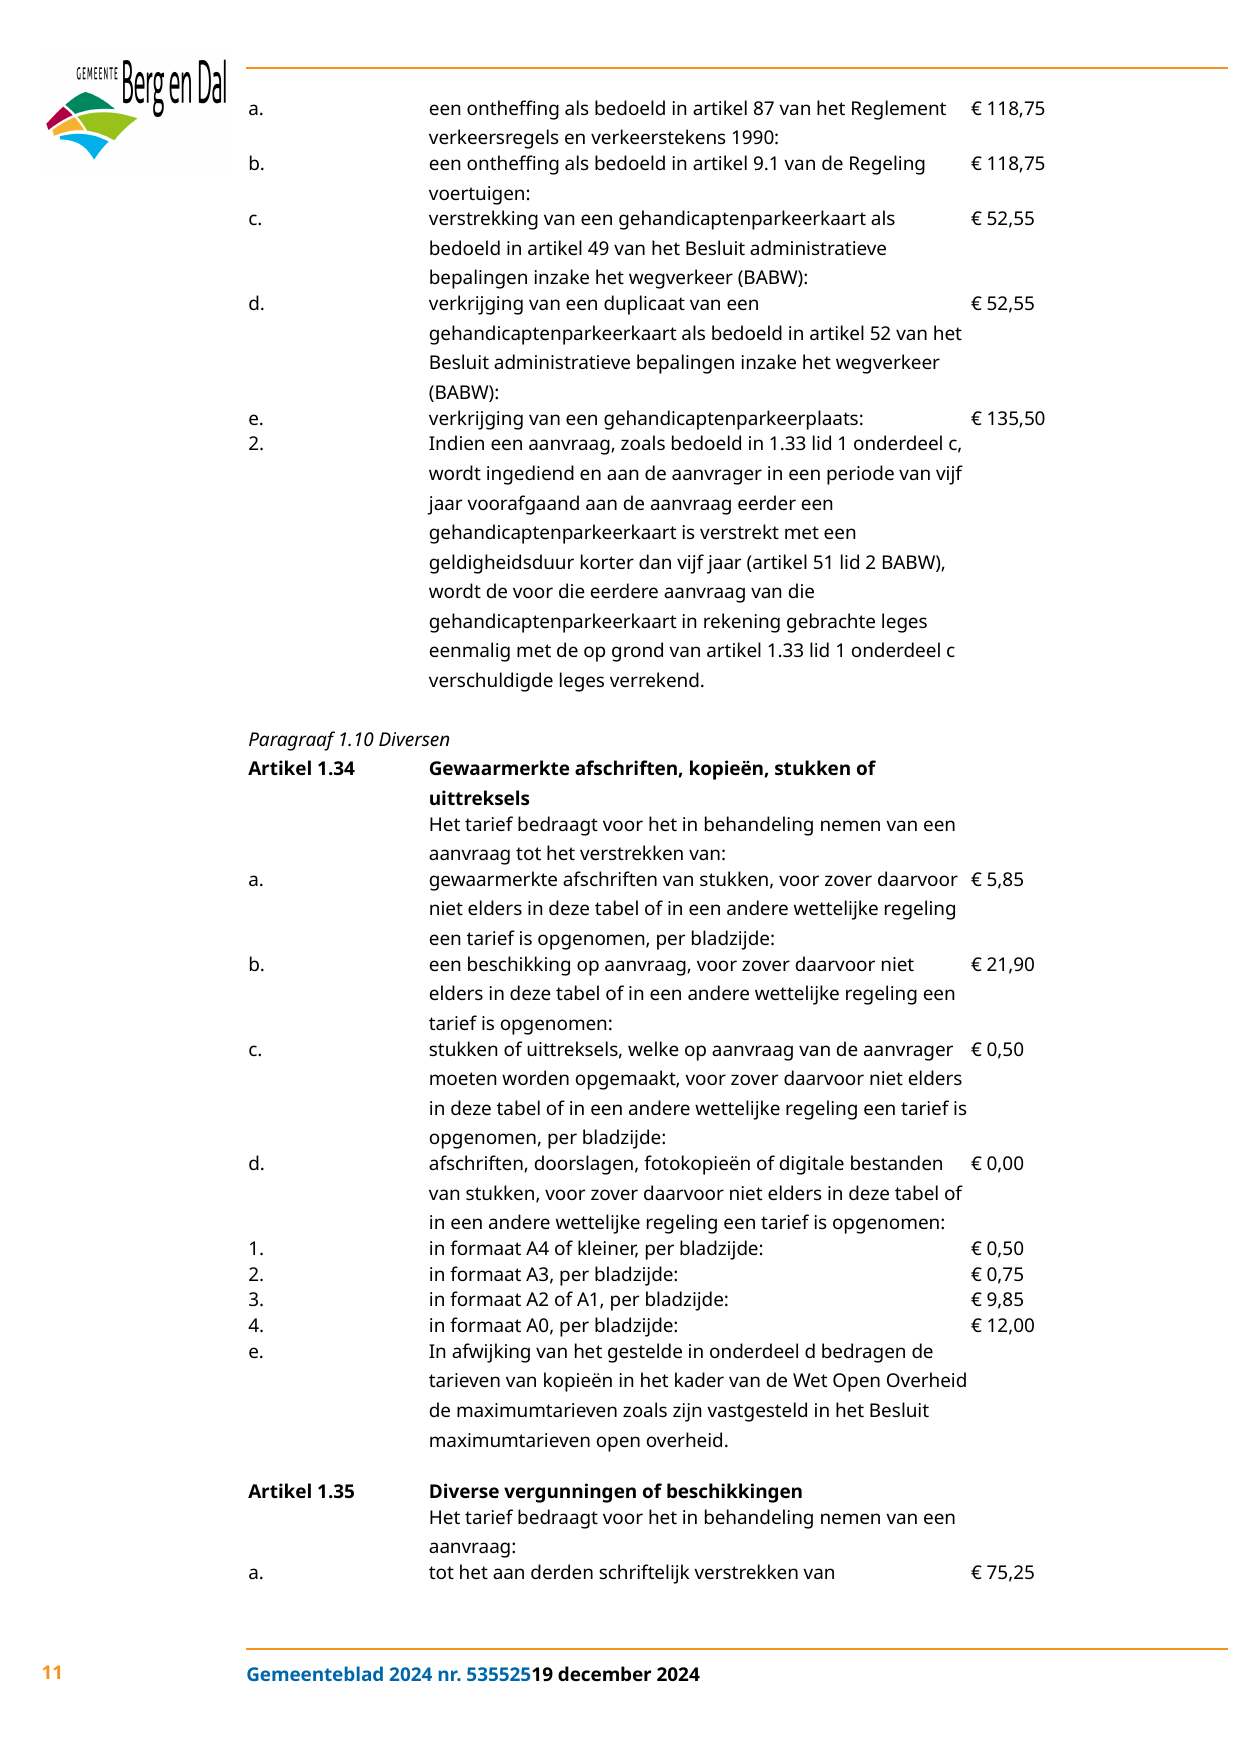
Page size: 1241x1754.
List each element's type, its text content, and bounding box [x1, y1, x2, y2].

table_cell € 5,85 [971, 866, 1152, 951]
table_cell e. [248, 1338, 429, 1453]
table_cell [429, 1453, 971, 1478]
table_cell gewaarmerkte afschriften van stukken, voor zover daarvoor niet elders in deze tabel of in een andere wettelijke regeling een tarief is opgenomen, per bladzijde: [429, 866, 971, 951]
table_cell verstrekking van een gehandicaptenparkeerkaart als bedoeld in artikel 49 van het Besluit administratieve bepalingen inzake het wegverkeer (BABW): [429, 205, 971, 290]
table_cell e. [248, 405, 429, 431]
table_cell verkrijging van een duplicaat van een gehandicaptenparkeerkaart als bedoeld in artikel 52 van het Besluit administratieve bepalingen inzake het wegverkeer (BABW): [429, 290, 971, 405]
table_cell [971, 811, 1152, 866]
table_cell € 0,00 [971, 1150, 1152, 1235]
table_header Artikel 1.34 [248, 755, 429, 811]
table_cell € 0,50 [971, 1235, 1152, 1261]
table_cell Het tarief bedraagt voor het in behandeling nemen van een aanvraag tot het verstrekken van: [429, 811, 971, 866]
table_header Gewaarmerkte afschriften, kopieën, stukken of uittreksels [429, 755, 971, 811]
table_cell [971, 1478, 1152, 1504]
table_cell 1. [248, 1235, 429, 1261]
table_cell een ontheffing als bedoeld in artikel 9.1 van de Regeling voertuigen: [429, 150, 971, 205]
table_cell c. [248, 205, 429, 290]
table_cell In afwijking van het gestelde in onderdeel d bedragen de tarieven van kopieën in het kader van de Wet Open Overheid de maximumtarieven zoals zijn vastgesteld in het Besluit maximumtarieven open overheid. [429, 1338, 971, 1453]
table_cell a. [248, 1559, 429, 1585]
table_cell € 135,50 [971, 405, 1152, 431]
table_cell Indien een aanvraag, zoals bedoeld in 1.33 lid 1 onderdeel c, wordt ingediend en aan de aanvrager in een periode van vijf jaar voorafgaand aan de aanvraag eerder een gehandicaptenparkeerkaart is verstrekt met een geldigheidsduur korter dan vijf jaar (artikel 51 lid 2 BABW), wordt de voor die eerdere aanvraag van die gehandicaptenparkeerkaart in rekening gebrachte leges eenmalig met de op grond van artikel 1.33 lid 1 onderdeel c verschuldigde leges verrekend. [429, 431, 971, 693]
table_cell 2. [248, 1261, 429, 1287]
table_cell afschriften, doorslagen, fotokopieën of digitale bestanden van stukken, voor zover daarvoor niet elders in deze tabel of in een andere wettelijke regeling een tarief is opgenomen: [429, 1150, 971, 1235]
table_cell 2. [248, 431, 429, 693]
table_cell a. [248, 866, 429, 951]
table_cell € 75,25 [971, 1559, 1152, 1585]
table_cell [971, 431, 1152, 693]
table_cell [971, 1338, 1152, 1453]
table_cell d. [248, 290, 429, 405]
table_cell in formaat A4 of kleiner, per bladzijde: [429, 1235, 971, 1261]
table_cell € 118,75 [971, 150, 1152, 205]
table_cell tot het aan derden schriftelijk verstrekken van [429, 1559, 971, 1585]
table_cell een beschikking op aanvraag, voor zover daarvoor niet elders in deze tabel of in een andere wettelijke regeling een tarief is opgenomen: [429, 951, 971, 1036]
table_cell € 0,75 [971, 1261, 1152, 1287]
table_cell € 52,55 [971, 205, 1152, 290]
table_cell 4. [248, 1313, 429, 1338]
table_cell in formaat A3, per bladzijde: [429, 1261, 971, 1287]
table_cell in formaat A0, per bladzijde: [429, 1313, 971, 1338]
table_header [971, 755, 1152, 811]
table_cell b. [248, 150, 429, 205]
table_cell stukken of uittreksels, welke op aanvraag van de aanvrager moeten worden opgemaakt, voor zover daarvoor niet elders in deze tabel of in een andere wettelijke regeling een tarief is opgenomen, per bladzijde: [429, 1036, 971, 1150]
table_cell c. [248, 1036, 429, 1150]
table_cell [971, 1453, 1152, 1478]
table_cell in formaat A2 of A1, per bladzijde: [429, 1287, 971, 1312]
table_cell Het tarief bedraagt voor het in behandeling nemen van een aanvraag: [429, 1504, 971, 1559]
table_cell 3. [248, 1287, 429, 1312]
table_cell d. [248, 1150, 429, 1235]
table_cell Diverse vergunningen of beschikkingen [429, 1478, 971, 1504]
table_cell € 9,85 [971, 1287, 1152, 1312]
table_cell [971, 1504, 1152, 1559]
text Paragraaf 1.10 Diversen [248, 726, 1152, 751]
table_cell verkrijging van een gehandicaptenparkeerplaats: [429, 405, 971, 431]
table_cell € 0,50 [971, 1036, 1152, 1150]
table_cell € 118,75 [971, 95, 1152, 150]
table_cell [248, 811, 429, 866]
table_cell Artikel 1.35 [248, 1478, 429, 1504]
table_cell [248, 1504, 429, 1559]
table_cell een ontheffing als bedoeld in artikel 87 van het Reglement verkeersregels en verkeerstekens 1990: [429, 95, 971, 150]
table_cell € 21,90 [971, 951, 1152, 1036]
table_cell b. [248, 951, 429, 1036]
table_cell a. [248, 95, 429, 150]
picture [41, 47, 231, 172]
table_cell € 12,00 [971, 1313, 1152, 1338]
table_cell [248, 1453, 429, 1478]
table_cell € 52,55 [971, 290, 1152, 405]
